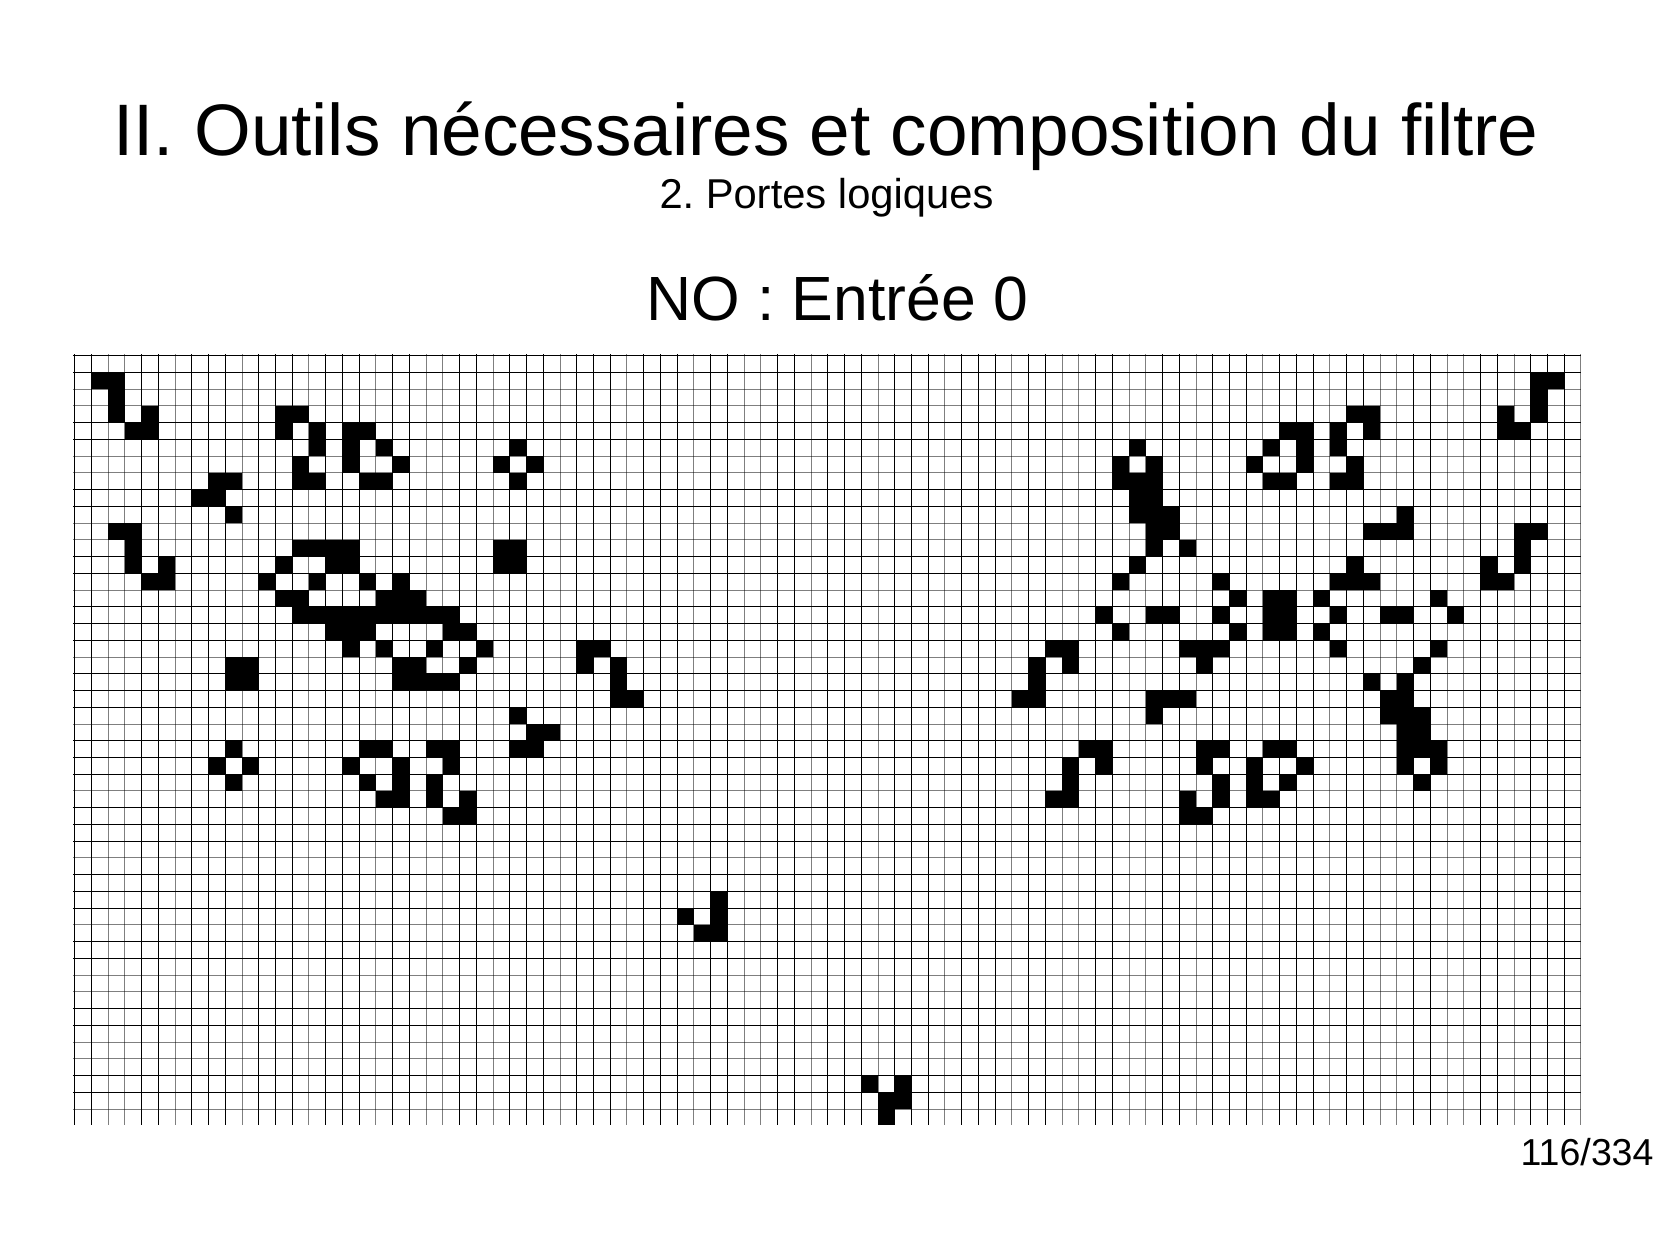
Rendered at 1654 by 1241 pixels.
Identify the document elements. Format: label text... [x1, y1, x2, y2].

text_box <number>/334 [1505, 1124, 1654, 1182]
picture [73, 354, 1581, 1125]
title II. Outils nécessaires et composition du filtre 2. Portes logiques [82, 49, 1571, 257]
text_box NO : Entrée 0 [631, 256, 1044, 342]
